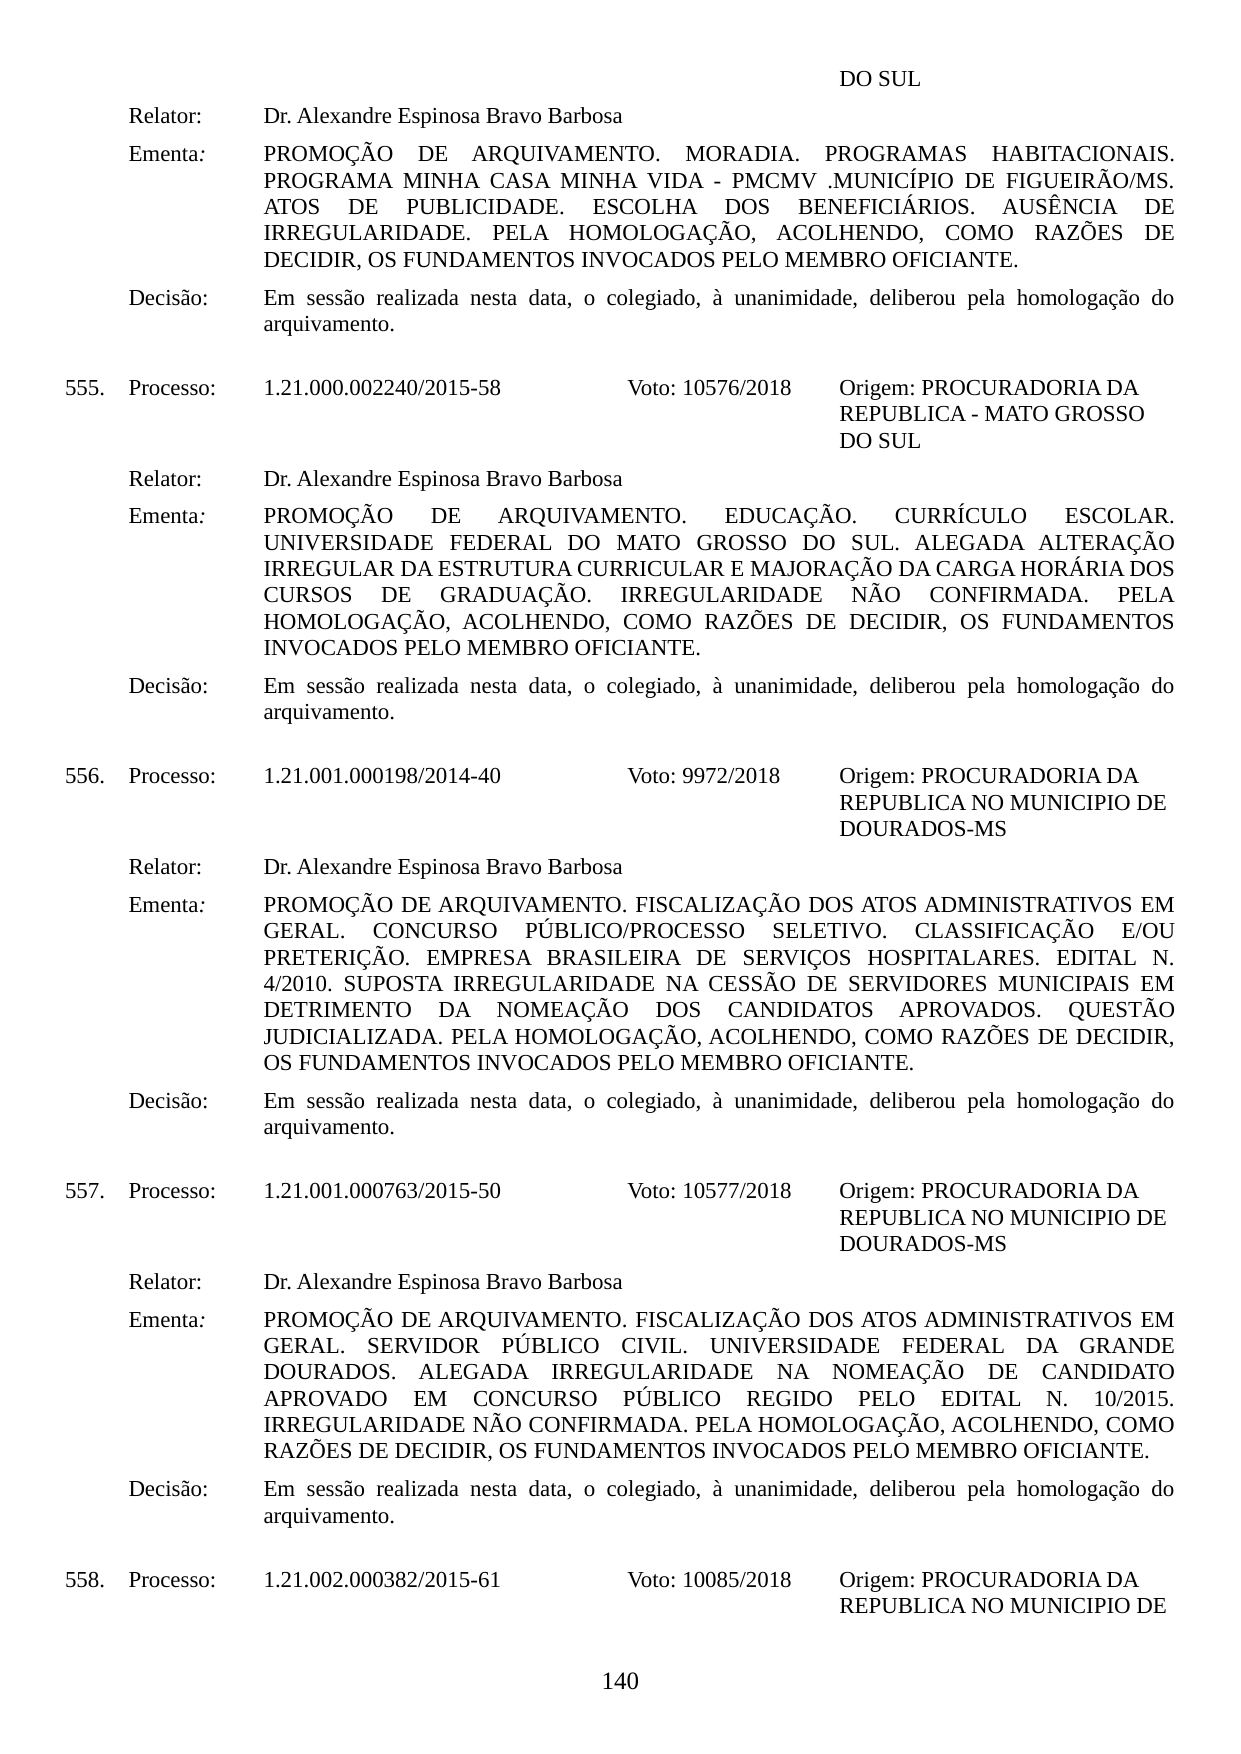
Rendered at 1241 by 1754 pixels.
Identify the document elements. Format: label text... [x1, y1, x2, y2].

table_header 557. [59, 1172, 123, 1262]
table_header [621, 59, 833, 97]
table_cell Relator: [123, 459, 257, 497]
table_header Voto: 10576/2018 [621, 369, 833, 459]
table_cell [59, 497, 123, 666]
table_header 558. [59, 1560, 123, 1624]
table_cell Decisão: [123, 1081, 257, 1145]
table_header Origem: PROCURADORIA DA REPUBLICA NO MUNICIPIO DE DOURADOS-MS [834, 1172, 1181, 1262]
table_header Origem: PROCURADORIA DA REPUBLICA NO MUNICIPIO DE DOURADOS-MS [834, 757, 1181, 847]
table_cell [59, 1081, 123, 1145]
table_header [258, 59, 621, 97]
table_cell Decisão: [123, 1470, 257, 1534]
table_cell Decisão: [123, 278, 257, 342]
table_cell [59, 848, 123, 885]
table_cell [59, 1470, 123, 1534]
table_cell PROMOÇÃO DE ARQUIVAMENTO. FISCALIZAÇÃO DOS ATOS ADMINISTRATIVOS EM GERAL. CONCURSO PÚBLICO/PROCESSO SELETIVO. CLASSIFICAÇÃO E/OU PRETERIÇÃO. EMPRESA BRASILEIRA DE SERVIÇOS HOSPITALARES. EDITAL N. 4/2010. SUPOSTA IRREGULARIDADE NA CESSÃO DE SERVIDORES MUNICIPAIS EM DETRIMENTO DA NOMEAÇÃO DOS CANDIDATOS APROVADOS. QUESTÃO JUDICIALIZADA. PELA HOMOLOGAÇÃO, ACOLHENDO, COMO RAZÕES DE DECIDIR, OS FUNDAMENTOS INVOCADOS PELO MEMBRO OFICIANTE. [258, 885, 1181, 1081]
table_header [123, 59, 257, 97]
table_cell [59, 1262, 123, 1300]
table_cell [59, 885, 123, 1081]
table_cell Dr. Alexandre Espinosa Bravo Barbosa [258, 97, 1181, 135]
table_header Processo: [123, 1172, 257, 1262]
table_cell PROMOÇÃO DE ARQUIVAMENTO. FISCALIZAÇÃO DOS ATOS ADMINISTRATIVOS EM GERAL. SERVIDOR PÚBLICO CIVIL. UNIVERSIDADE FEDERAL DA GRANDE DOURADOS. ALEGADA IRREGULARIDADE NA NOMEAÇÃO DE CANDIDATO APROVADO EM CONCURSO PÚBLICO REGIDO PELO EDITAL N. 10/2015. IRREGULARIDADE NÃO CONFIRMADA. PELA HOMOLOGAÇÃO, ACOLHENDO, COMO RAZÕES DE DECIDIR, OS FUNDAMENTOS INVOCADOS PELO MEMBRO OFICIANTE. [258, 1300, 1181, 1469]
table_cell Em sessão realizada nesta data, o colegiado, à unanimidade, deliberou pela homologação do arquivamento. [258, 278, 1181, 342]
table_cell Relator: [123, 97, 257, 135]
table_header Processo: [123, 1560, 257, 1624]
table_cell Dr. Alexandre Espinosa Bravo Barbosa [258, 1262, 1181, 1300]
table_cell Ementa: [123, 497, 257, 666]
table_header Origem: PROCURADORIA DA REPUBLICA NO MUNICIPIO DE [834, 1560, 1181, 1624]
table_header [59, 59, 123, 97]
table_cell Em sessão realizada nesta data, o colegiado, à unanimidade, deliberou pela homologação do arquivamento. [258, 1470, 1181, 1534]
table_header 1.21.000.002240/2015-58 [258, 369, 621, 459]
table_cell [59, 97, 123, 135]
table_cell [59, 666, 123, 731]
table_header 555. [59, 369, 123, 459]
table_header Origem: PROCURADORIA DA REPUBLICA - MATO GROSSO DO SUL [834, 369, 1181, 459]
table_cell Relator: [123, 1262, 257, 1300]
table_cell Ementa: [123, 135, 257, 278]
table_header Voto: 10085/2018 [621, 1560, 833, 1624]
table_header Processo: [123, 369, 257, 459]
table_cell Relator: [123, 848, 257, 885]
table_header Voto: 10577/2018 [621, 1172, 833, 1262]
table_cell Dr. Alexandre Espinosa Bravo Barbosa [258, 459, 1181, 497]
table_header 1.21.001.000198/2014-40 [258, 757, 621, 847]
table_cell [59, 1300, 123, 1469]
table_header DO SUL [834, 59, 1181, 97]
table_header 556. [59, 757, 123, 847]
table_cell Dr. Alexandre Espinosa Bravo Barbosa [258, 848, 1181, 885]
table_cell [59, 135, 123, 278]
table_header 1.21.002.000382/2015-61 [258, 1560, 621, 1624]
table_cell Em sessão realizada nesta data, o colegiado, à unanimidade, deliberou pela homologação do arquivamento. [258, 666, 1181, 731]
table_cell Decisão: [123, 666, 257, 731]
table_header 1.21.001.000763/2015-50 [258, 1172, 621, 1262]
table_cell PROMOÇÃO DE ARQUIVAMENTO. MORADIA. PROGRAMAS HABITACIONAIS. PROGRAMA MINHA CASA MINHA VIDA - PMCMV .MUNICÍPIO DE FIGUEIRÃO/MS. ATOS DE PUBLICIDADE. ESCOLHA DOS BENEFICIÁRIOS. AUSÊNCIA DE IRREGULARIDADE. PELA HOMOLOGAÇÃO, ACOLHENDO, COMO RAZÕES DE DECIDIR, OS FUNDAMENTOS INVOCADOS PELO MEMBRO OFICIANTE. [258, 135, 1181, 278]
table_cell [59, 459, 123, 497]
table_cell Ementa: [123, 885, 257, 1081]
table_header Processo: [123, 757, 257, 847]
table_cell [59, 278, 123, 342]
table_cell Em sessão realizada nesta data, o colegiado, à unanimidade, deliberou pela homologação do arquivamento. [258, 1081, 1181, 1145]
table_cell PROMOÇÃO DE ARQUIVAMENTO. EDUCAÇÃO. CURRÍCULO ESCOLAR. UNIVERSIDADE FEDERAL DO MATO GROSSO DO SUL. ALEGADA ALTERAÇÃO IRREGULAR DA ESTRUTURA CURRICULAR E MAJORAÇÃO DA CARGA HORÁRIA DOS CURSOS DE GRADUAÇÃO. IRREGULARIDADE NÃO CONFIRMADA. PELA HOMOLOGAÇÃO, ACOLHENDO, COMO RAZÕES DE DECIDIR, OS FUNDAMENTOS INVOCADOS PELO MEMBRO OFICIANTE. [258, 497, 1181, 666]
table_header Voto: 9972/2018 [621, 757, 833, 847]
table_cell Ementa: [123, 1300, 257, 1469]
